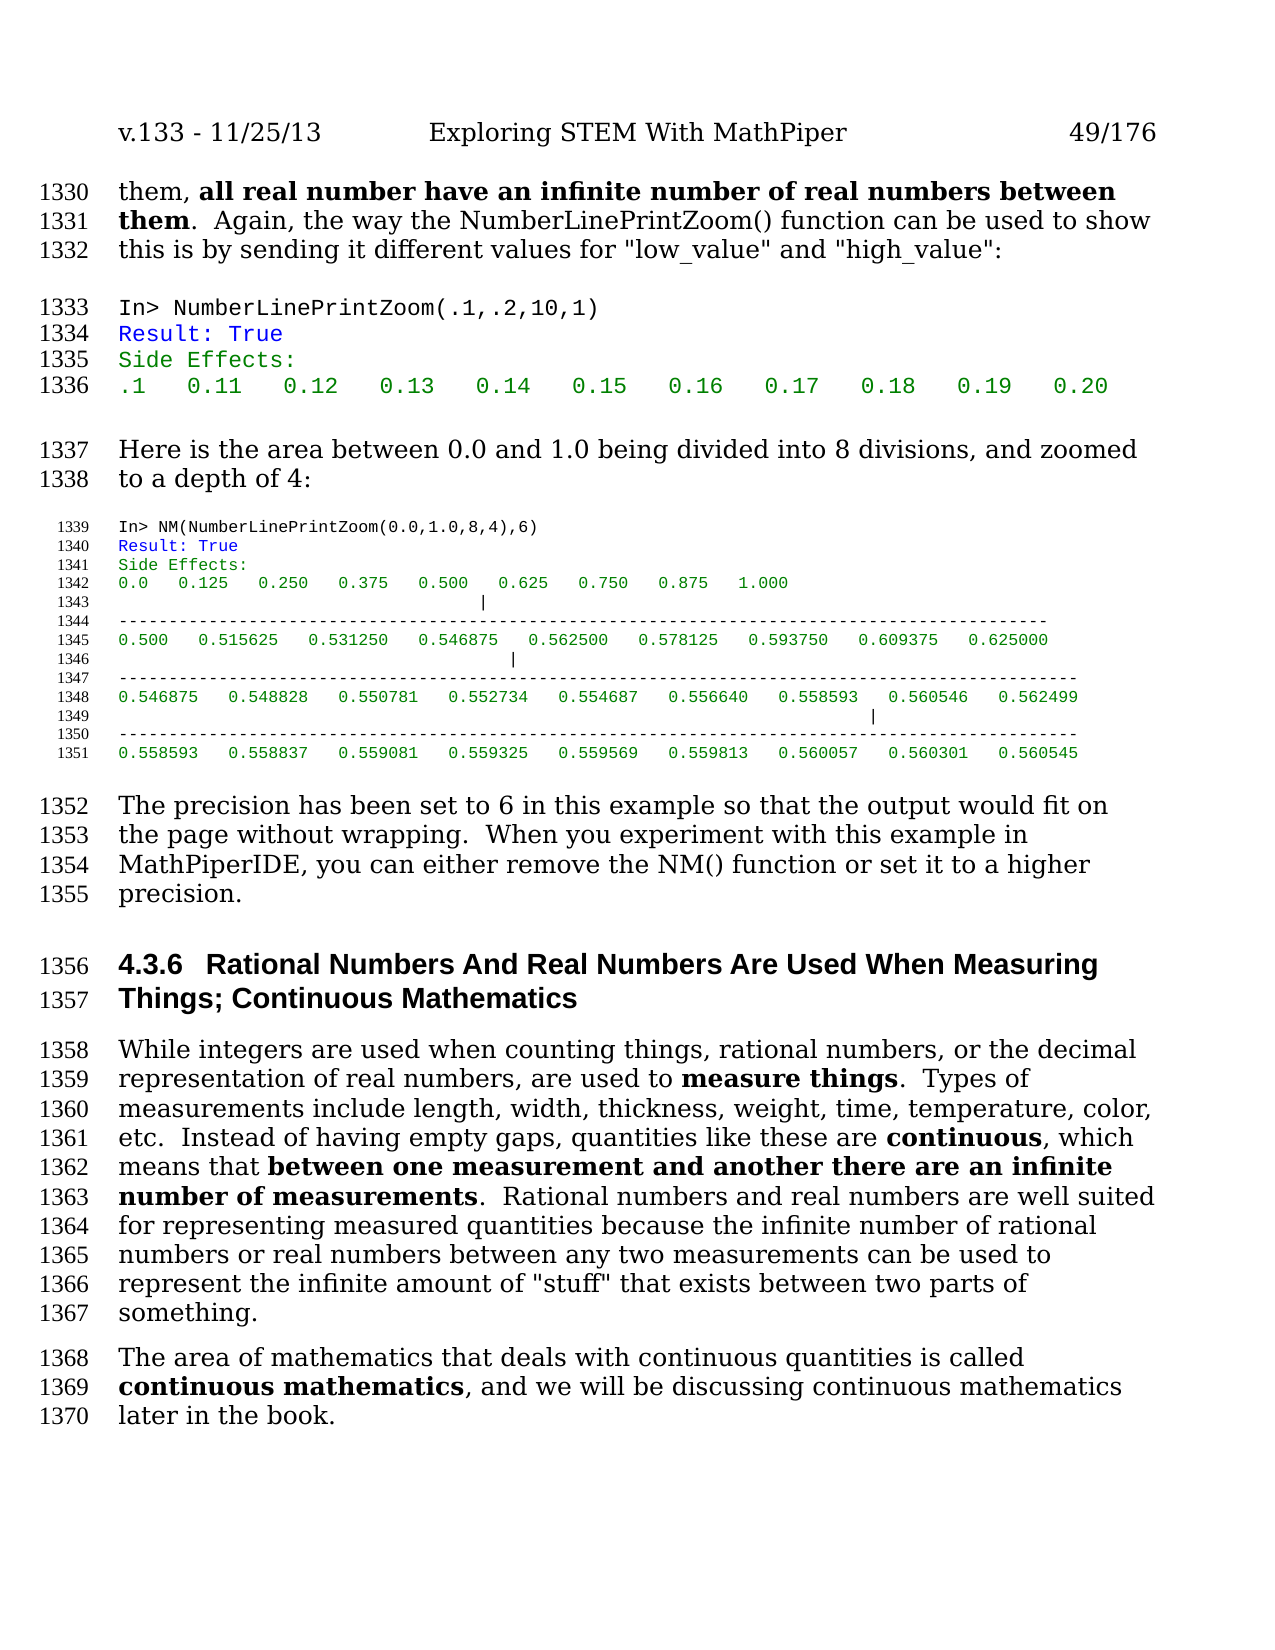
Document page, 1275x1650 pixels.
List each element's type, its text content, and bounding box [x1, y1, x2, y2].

text | [118, 651, 1157, 669]
text Side Effects: [118, 348, 1157, 374]
text The precision has been set to 6 in this example so that the output would fit on the page without wrapping. When you experiment with this example in MathPiperIDE, you can either remove the NM() function or set it to a higher precision. [118, 791, 1157, 908]
text 0.558593 0.558837 0.559081 0.559325 0.559569 0.559813 0.560057 0.560301 0.560545 [118, 745, 1157, 764]
text Result: True [118, 323, 1157, 348]
text In> NM(NumberLinePrintZoom(0.0,1.0,8,4),6) [118, 518, 1157, 537]
text ------------------------------------------------------------------------------------------------ [118, 669, 1157, 688]
text ------------------------------------------------------------------------------------------------ [118, 726, 1157, 745]
text 0.0 0.125 0.250 0.375 0.500 0.625 0.750 0.875 1.000 [118, 575, 1157, 594]
text Result: True [118, 537, 1157, 556]
text While integers are used when counting things, rational numbers, or the decimal representation of real numbers, are used to measure things. Types of measurements include length, width, thickness, weight, time, temperature, color, etc. Instead of having empty gaps, quantities like these are continuous, which means that between one measurement and another there are an infinite number of measurements. Rational numbers and real numbers are well suited for representing measured quantities because the infinite number of rational numbers or real numbers between any two measurements can be used to represent the infinite amount of "stuff" that exists between two parts of something. [118, 1035, 1157, 1328]
text The area of mathematics that deals with continuous quantities is called continuous mathematics, and we will be discussing continuous mathematics later in the book. [118, 1343, 1157, 1430]
text them, all real number have an infinite number of real numbers between them. Again, the way the NumberLinePrintZoom() function can be used to show this is by sending it different values for "low_value" and "high_value": [118, 177, 1157, 265]
text | [118, 594, 1157, 613]
text | [118, 707, 1157, 726]
text .1 0.11 0.12 0.13 0.14 0.15 0.16 0.17 0.18 0.19 0.20 [118, 374, 1157, 400]
text 0.500 0.515625 0.531250 0.546875 0.562500 0.578125 0.593750 0.609375 0.625000 [118, 632, 1157, 651]
subtitle Rational Numbers And Real Numbers Are Used When Measuring Things; Continuous Mathematics [118, 947, 1157, 1014]
text 0.546875 0.548828 0.550781 0.552734 0.554687 0.556640 0.558593 0.560546 0.562499 [118, 688, 1157, 707]
text In> NumberLinePrintZoom(.1,.2,10,1) [118, 297, 1157, 323]
text --------------------------------------------------------------------------------------------- [118, 613, 1157, 632]
text Side Effects: [118, 556, 1157, 575]
text Here is the area between 0.0 and 1.0 being divided into 8 divisions, and zoomed to a depth of 4: [118, 435, 1157, 494]
